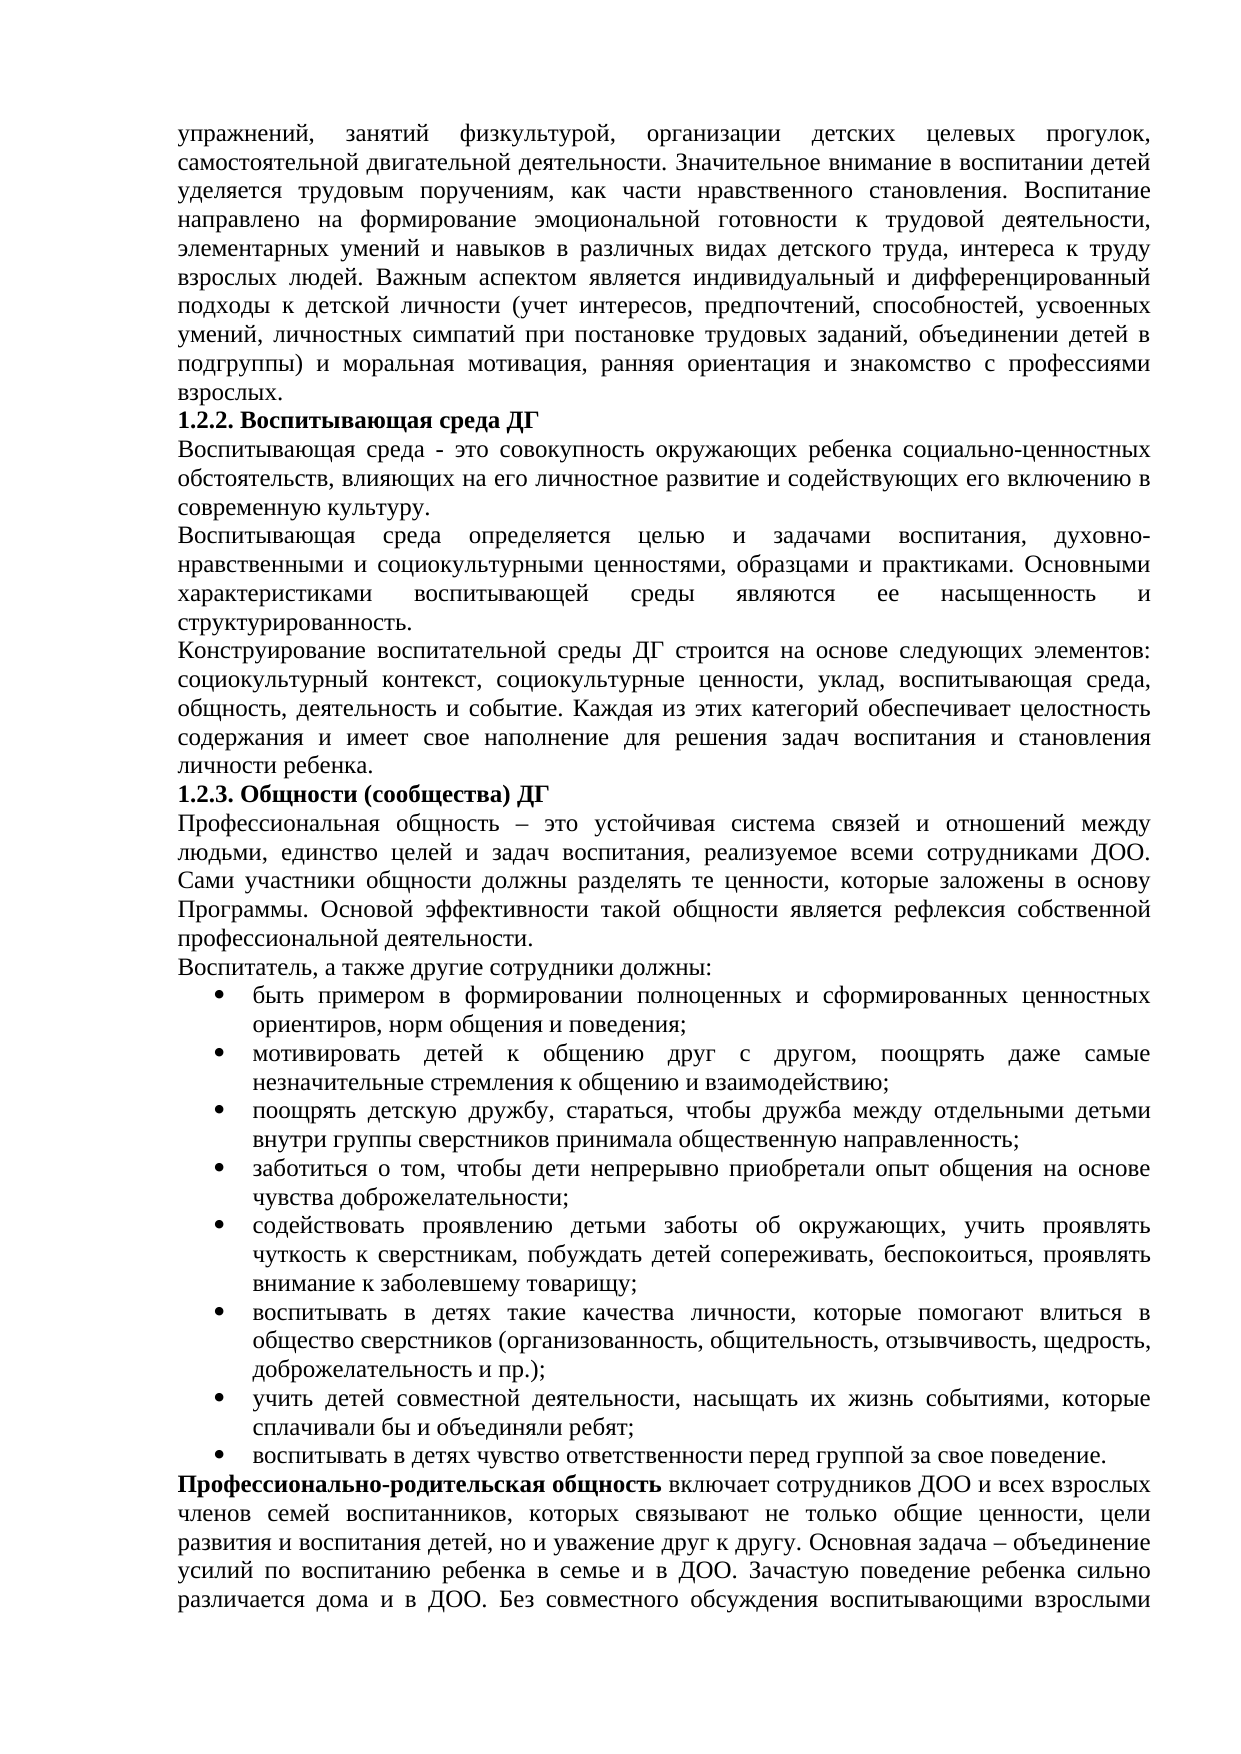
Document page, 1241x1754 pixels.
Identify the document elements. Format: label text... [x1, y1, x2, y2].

text Профессиональная общность – это устойчивая система связей и отношений между людьми, единство целей и задач воспитания, реализуемое всеми сотрудниками ДОО. Сами участники общности должны разделять те ценности, которые заложены в основу Программы. Основой эффективности такой общности является рефлексия собственной профессиональной деятельности. [177, 808, 1152, 952]
list содействовать проявлению детьми заботы об окружающих, учить проявлять чуткость к сверстникам, побуждать детей сопереживать, беспокоиться, проявлять внимание к заболевшему товарищу; [215, 1211, 1152, 1297]
text упражнений, занятий физкультурой, организации детских целевых прогулок, самостоятельной двигательной деятельности. Значительное внимание в воспитании детей уделяется трудовым поручениям, как части нравственного становления. Воспитание направлено на формирование эмоциональной готовности к трудовой деятельности, элементарных умений и навыков в различных видах детского труда, интереса к труду взрослых людей. Важным аспектом является индивидуальный и дифференцированный подходы к детской личности (учет интересов, предпочтений, способностей, усвоенных умений, личностных симпатий при постановке трудовых заданий, объединении детей в подгруппы) и моральная мотивация, ранняя ориентация и знакомство с профессиями взрослых. [177, 118, 1152, 406]
text Воспитывающая среда определяется целью и задачами воспитания, духовно-нравственными и социокультурными ценностями, образцами и практиками. Основными характеристиками воспитывающей среды являются ее насыщенность и структурированность. [177, 521, 1152, 636]
list воспитывать в детях чувство ответственности перед группой за свое поведение. [215, 1441, 1152, 1469]
text Воспитывающая среда - это совокупность окружающих ребенка социально-ценностных обстоятельств, влияющих на его личностное развитие и содействующих его включению в современную культуру. [177, 434, 1152, 521]
text 1.2.3. Общности (сообщества) ДГ [177, 779, 1152, 808]
text Конструирование воспитательной среды ДГ строится на основе следующих элементов: социокультурный контекст, социокультурные ценности, уклад, воспитывающая среда, общность, деятельность и событие. Каждая из этих категорий обеспечивает целостность содержания и имеет свое наполнение для решения задач воспитания и становления личности ребенка. [177, 636, 1152, 779]
text 1.2.2. Воспитывающая среда ДГ [177, 406, 1152, 434]
list мотивировать детей к общению друг с другом, поощрять даже самые незначительные стремления к общению и взаимодействию; [215, 1038, 1152, 1096]
list учить детей совместной деятельности, насыщать их жизнь событиями, которые сплачивали бы и объединяли ребят; [215, 1383, 1152, 1441]
list поощрять детскую дружбу, стараться, чтобы дружба между отдельными детьми внутри группы сверстников принимала общественную направленность; [215, 1096, 1152, 1153]
list воспитывать в детях такие качества личности, которые помогают влиться в общество сверстников (организованность, общительность, отзывчивость, щедрость, доброжелательность и пр.); [215, 1297, 1152, 1383]
list быть примером в формировании полноценных и сформированных ценностных ориентиров, норм общения и поведения; [215, 981, 1152, 1038]
list Профессионально-родительская общность включает сотрудников ДОО и всех взрослых членов семей воспитанников, которых связывают не только общие ценности, цели развития и воспитания детей, но и уважение друг к другу. Основная задача – объединение усилий по воспитанию ребенка в семье и в ДОО. Зачастую поведение ребенка сильно различается дома и в ДОО. Без совместного обсуждения воспитывающими взрослыми [177, 1469, 1152, 1613]
list заботиться о том, чтобы дети непрерывно приобретали опыт общения на основе чувства доброжелательности; [215, 1153, 1152, 1211]
text Воспитатель, а также другие сотрудники должны: [177, 952, 1152, 981]
